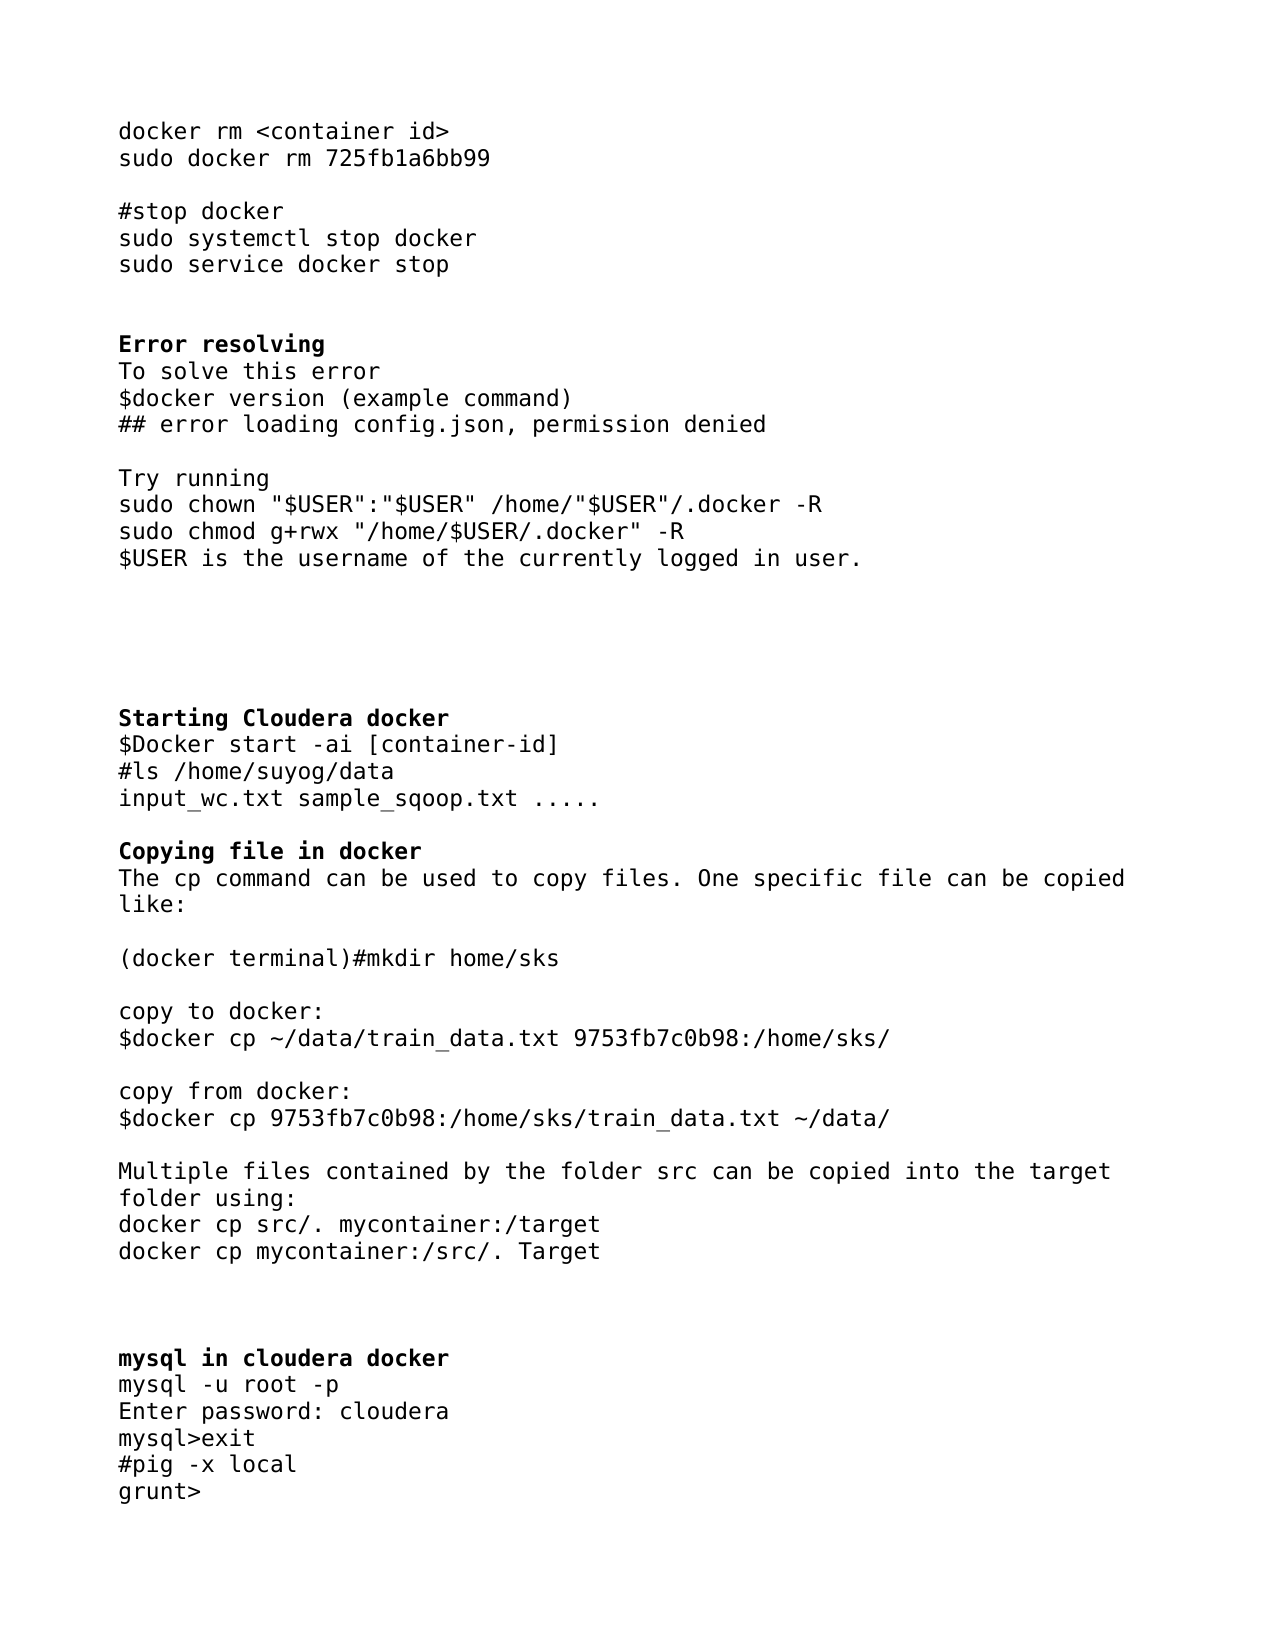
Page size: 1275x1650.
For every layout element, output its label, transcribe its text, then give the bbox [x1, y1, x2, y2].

text $docker version (example command) [118, 385, 1157, 411]
text #ls /home/suyog/data [118, 758, 1157, 785]
text To solve this error [118, 358, 1157, 385]
text sudo chmod g+rwx "/home/$USER/.docker" -R [118, 518, 1157, 545]
text The cp command can be used to copy files. One specific file can be copied like: [118, 865, 1157, 918]
text copy to docker: [118, 998, 1157, 1025]
text sudo service docker stop [118, 251, 1157, 278]
text $Docker start -ai [container-id] [118, 731, 1157, 758]
text mysql>exit [118, 1425, 1157, 1451]
text (docker terminal)#mkdir home/sks [118, 945, 1157, 971]
text $docker cp 9753fb7c0b98:/home/sks/train_data.txt ~/data/ [118, 1105, 1157, 1131]
text Copying file in docker [118, 838, 1157, 865]
text sudo systemctl stop docker [118, 225, 1157, 251]
text Error resolving [118, 331, 1157, 358]
text Multiple files contained by the folder src can be copied into the target folder using: [118, 1158, 1157, 1211]
text docker cp src/. mycontainer:/target [118, 1211, 1157, 1238]
text input_wc.txt sample_sqoop.txt ..... [118, 785, 1157, 811]
text ## error loading config.json, permission denied [118, 411, 1157, 438]
text mysql in cloudera docker [118, 1345, 1157, 1371]
text Enter password: cloudera [118, 1398, 1157, 1425]
text sudo chown "$USER":"$USER" /home/"$USER"/.docker -R [118, 491, 1157, 518]
text docker rm <container id> [118, 118, 1157, 145]
text docker cp mycontainer:/src/. Target [118, 1238, 1157, 1265]
text $USER is the username of the currently logged in user. [118, 545, 1157, 571]
text Starting Cloudera docker [118, 705, 1157, 731]
text #pig -x local [118, 1451, 1157, 1478]
text sudo docker rm 725fb1a6bb99 [118, 145, 1157, 171]
text Try running [118, 465, 1157, 491]
text $docker cp ~/data/train_data.txt 9753fb7c0b98:/home/sks/ [118, 1025, 1157, 1051]
text mysql -u root -p [118, 1371, 1157, 1398]
text grunt> [118, 1478, 1157, 1505]
text copy from docker: [118, 1078, 1157, 1105]
text #stop docker [118, 198, 1157, 225]
